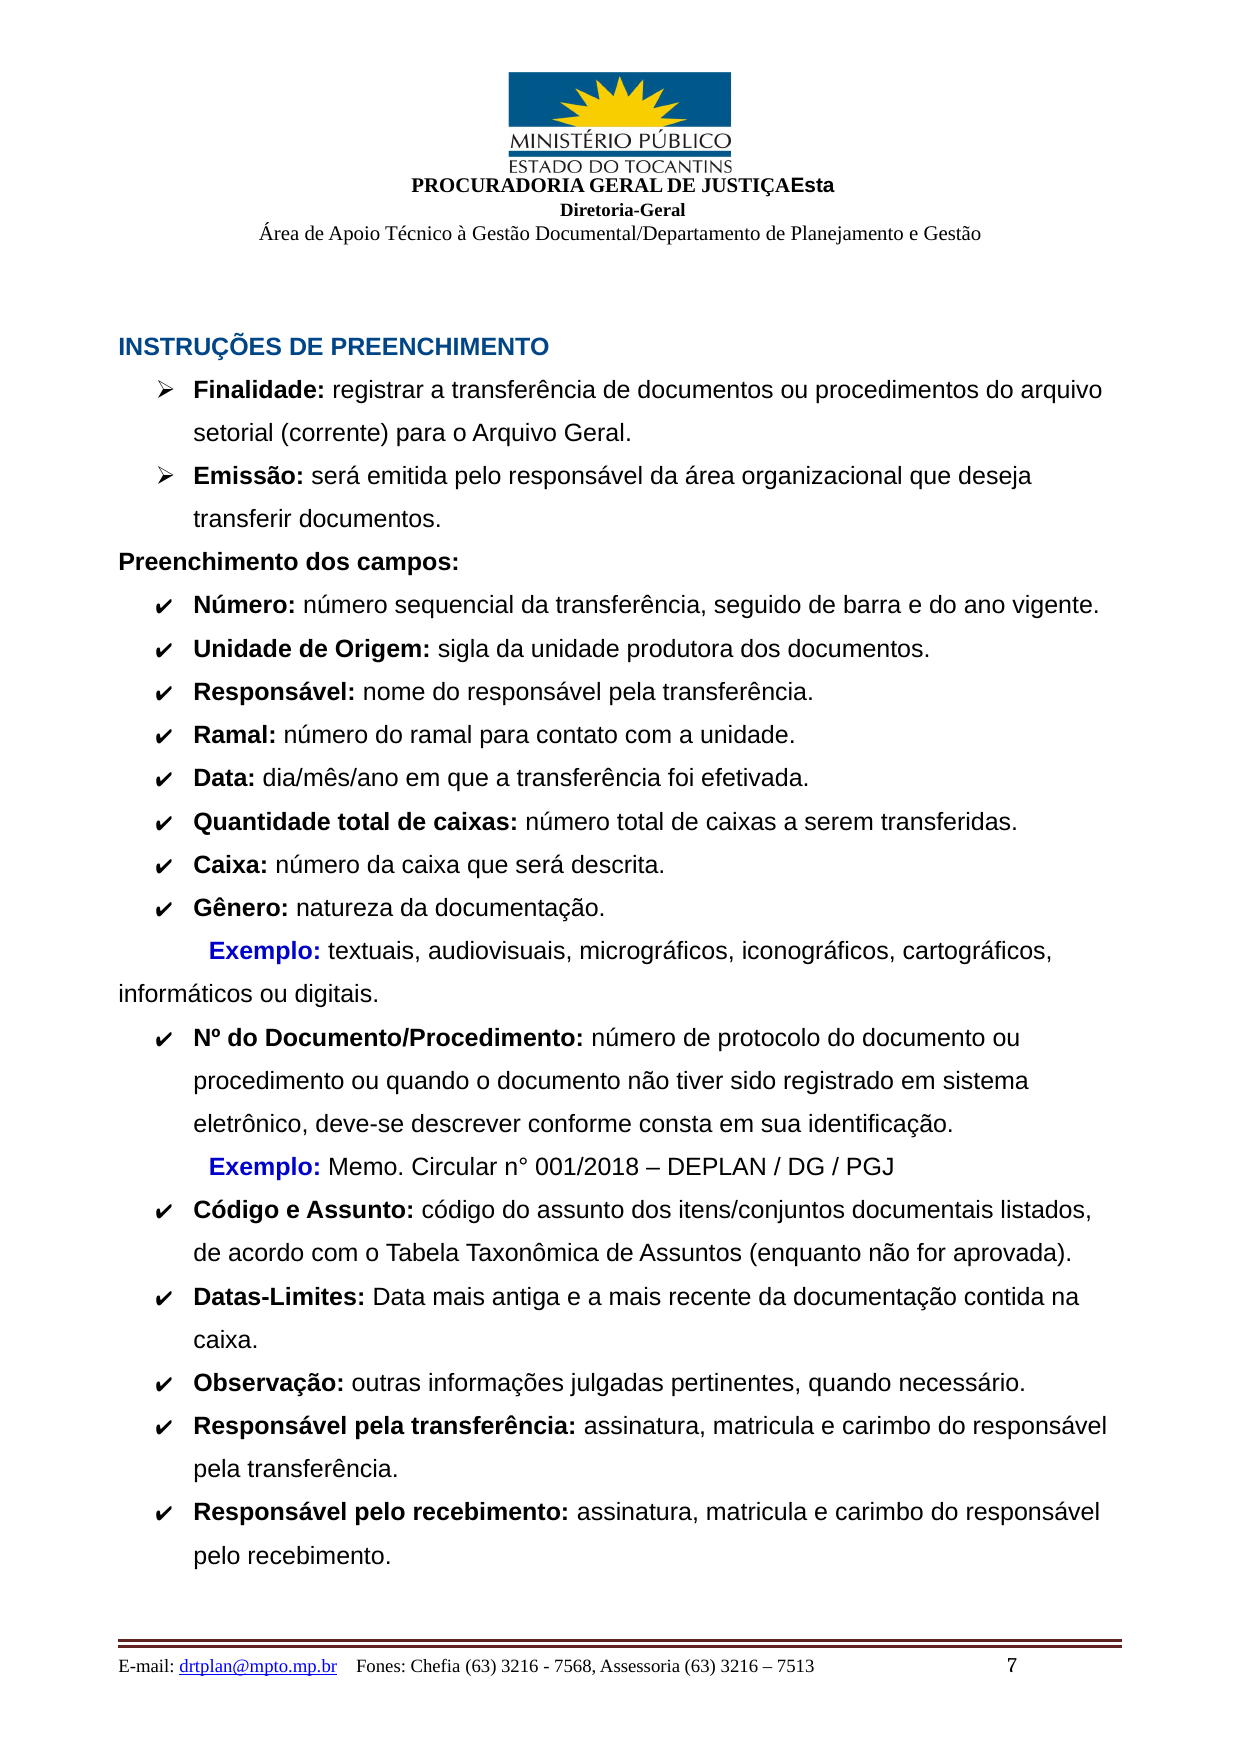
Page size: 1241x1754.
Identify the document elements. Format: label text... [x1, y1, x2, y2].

text Preenchimento dos campos: [118, 547, 1122, 576]
text Exemplo: Memo. Circular n° 001/2018 – DEPLAN / DG / PGJ [118, 1152, 1122, 1181]
list Número: número sequencial da transferência, seguido de barra e do ano vigente. [156, 590, 1122, 619]
list Caixa: número da caixa que será descrita. [156, 850, 1122, 879]
list Observação: outras informações julgadas pertinentes, quando necessário. [156, 1368, 1122, 1397]
text Exemplo: textuais, audiovisuais, micrográficos, iconográficos, cartográficos, informáticos ou digitais. [118, 936, 1122, 1008]
list Quantidade total de caixas: número total de caixas a serem transferidas. [156, 807, 1122, 835]
list Datas-Limites: Data mais antiga e a mais recente da documentação contida na caixa. [156, 1281, 1122, 1353]
list Unidade de Origem: sigla da unidade produtora dos documentos. [156, 634, 1122, 662]
list Responsável pelo recebimento: assinatura, matricula e carimbo do responsável pelo recebimento. [156, 1497, 1122, 1569]
list Ramal: número do ramal para contato com a unidade. [156, 720, 1122, 749]
list Código e Assunto: código do assunto dos itens/conjuntos documentais listados, de acordo com o Tabela Taxonômica de Assuntos (enquanto não for aprovada). [156, 1195, 1122, 1267]
list Gênero: natureza da documentação. [156, 893, 1122, 922]
list Responsável pela transferência: assinatura, matricula e carimbo do responsável pela transferência. [156, 1411, 1122, 1483]
picture [508, 72, 732, 173]
list Nº do Documento/Procedimento: número de protocolo do documento ou procedimento ou quando o documento não tiver sido registrado em sistema eletrônico, deve-se descrever conforme consta em sua identificação. [156, 1022, 1122, 1138]
text INSTRUÇÕES DE PREENCHIMENTO [118, 331, 1122, 360]
list Emissão: será emitida pelo responsável da área organizacional que deseja transferir documentos. [156, 461, 1122, 533]
list Data: dia/mês/ano em que a transferência foi efetivada. [156, 763, 1122, 792]
list Finalidade: registrar a transferência de documentos ou procedimentos do arquivo setorial (corrente) para o Arquivo Geral. [156, 374, 1122, 447]
list Responsável: nome do responsável pela transferência. [156, 677, 1122, 706]
